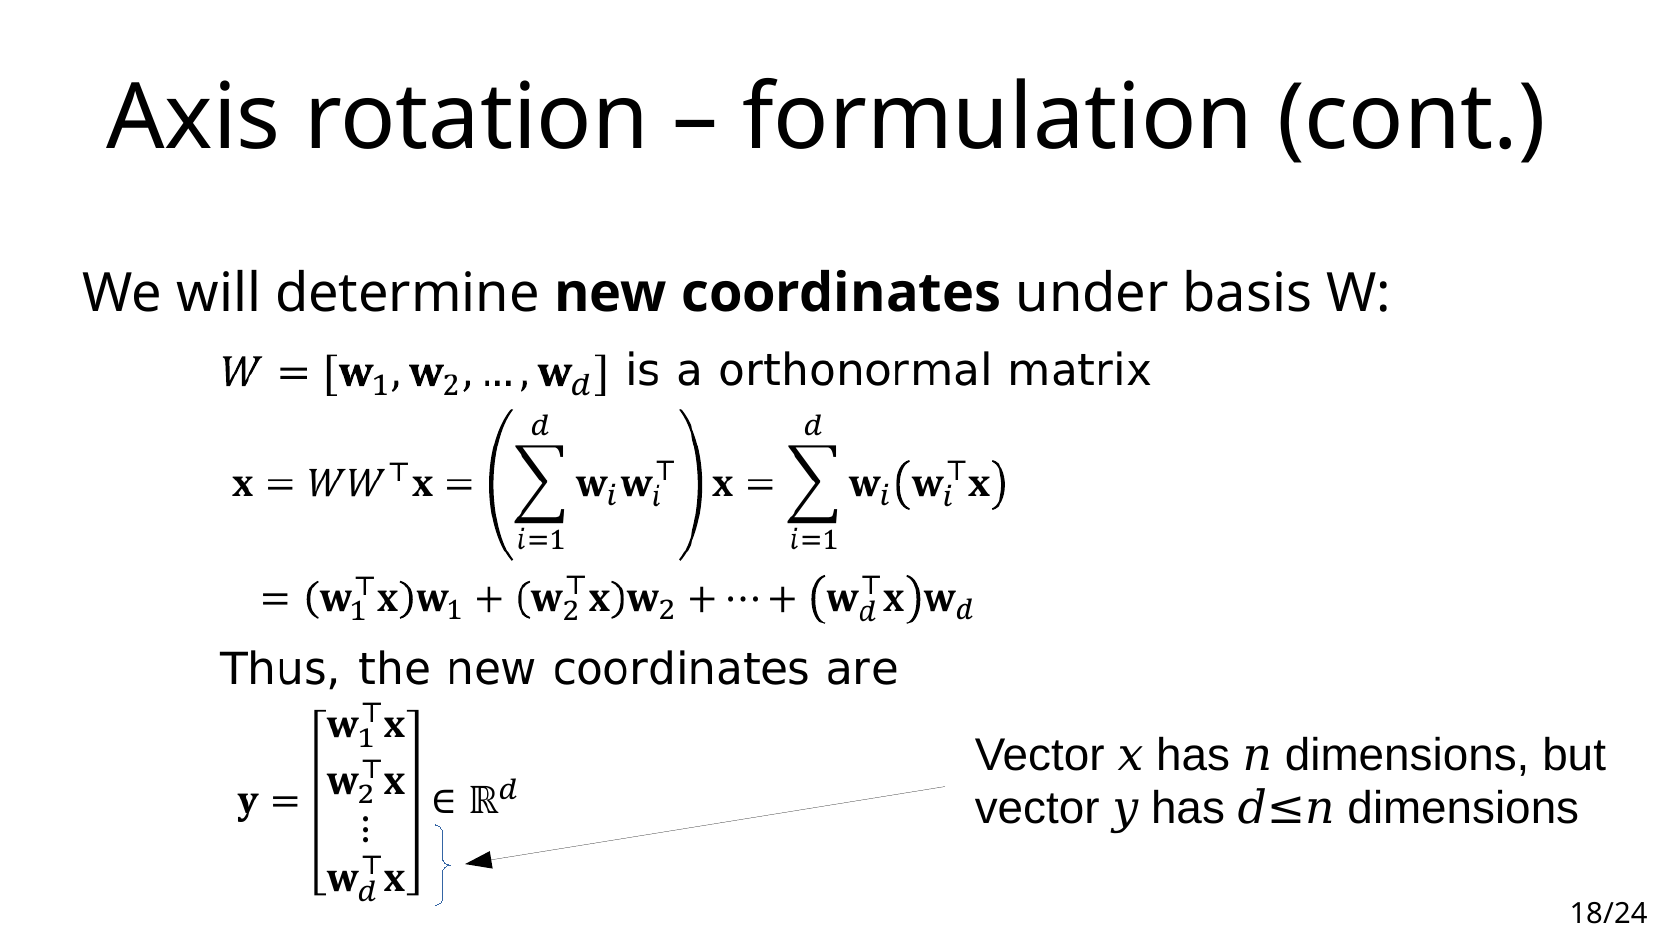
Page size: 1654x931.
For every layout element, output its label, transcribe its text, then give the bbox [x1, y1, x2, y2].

title Axis rotation – formulation (cont.) [82, 1, 1571, 226]
text_box Vector x has n dimensions, but vector y has d≤n dimensions [960, 720, 1622, 842]
list We will determine new coordinates under basis W: [82, 253, 1571, 793]
picture [214, 339, 1170, 906]
